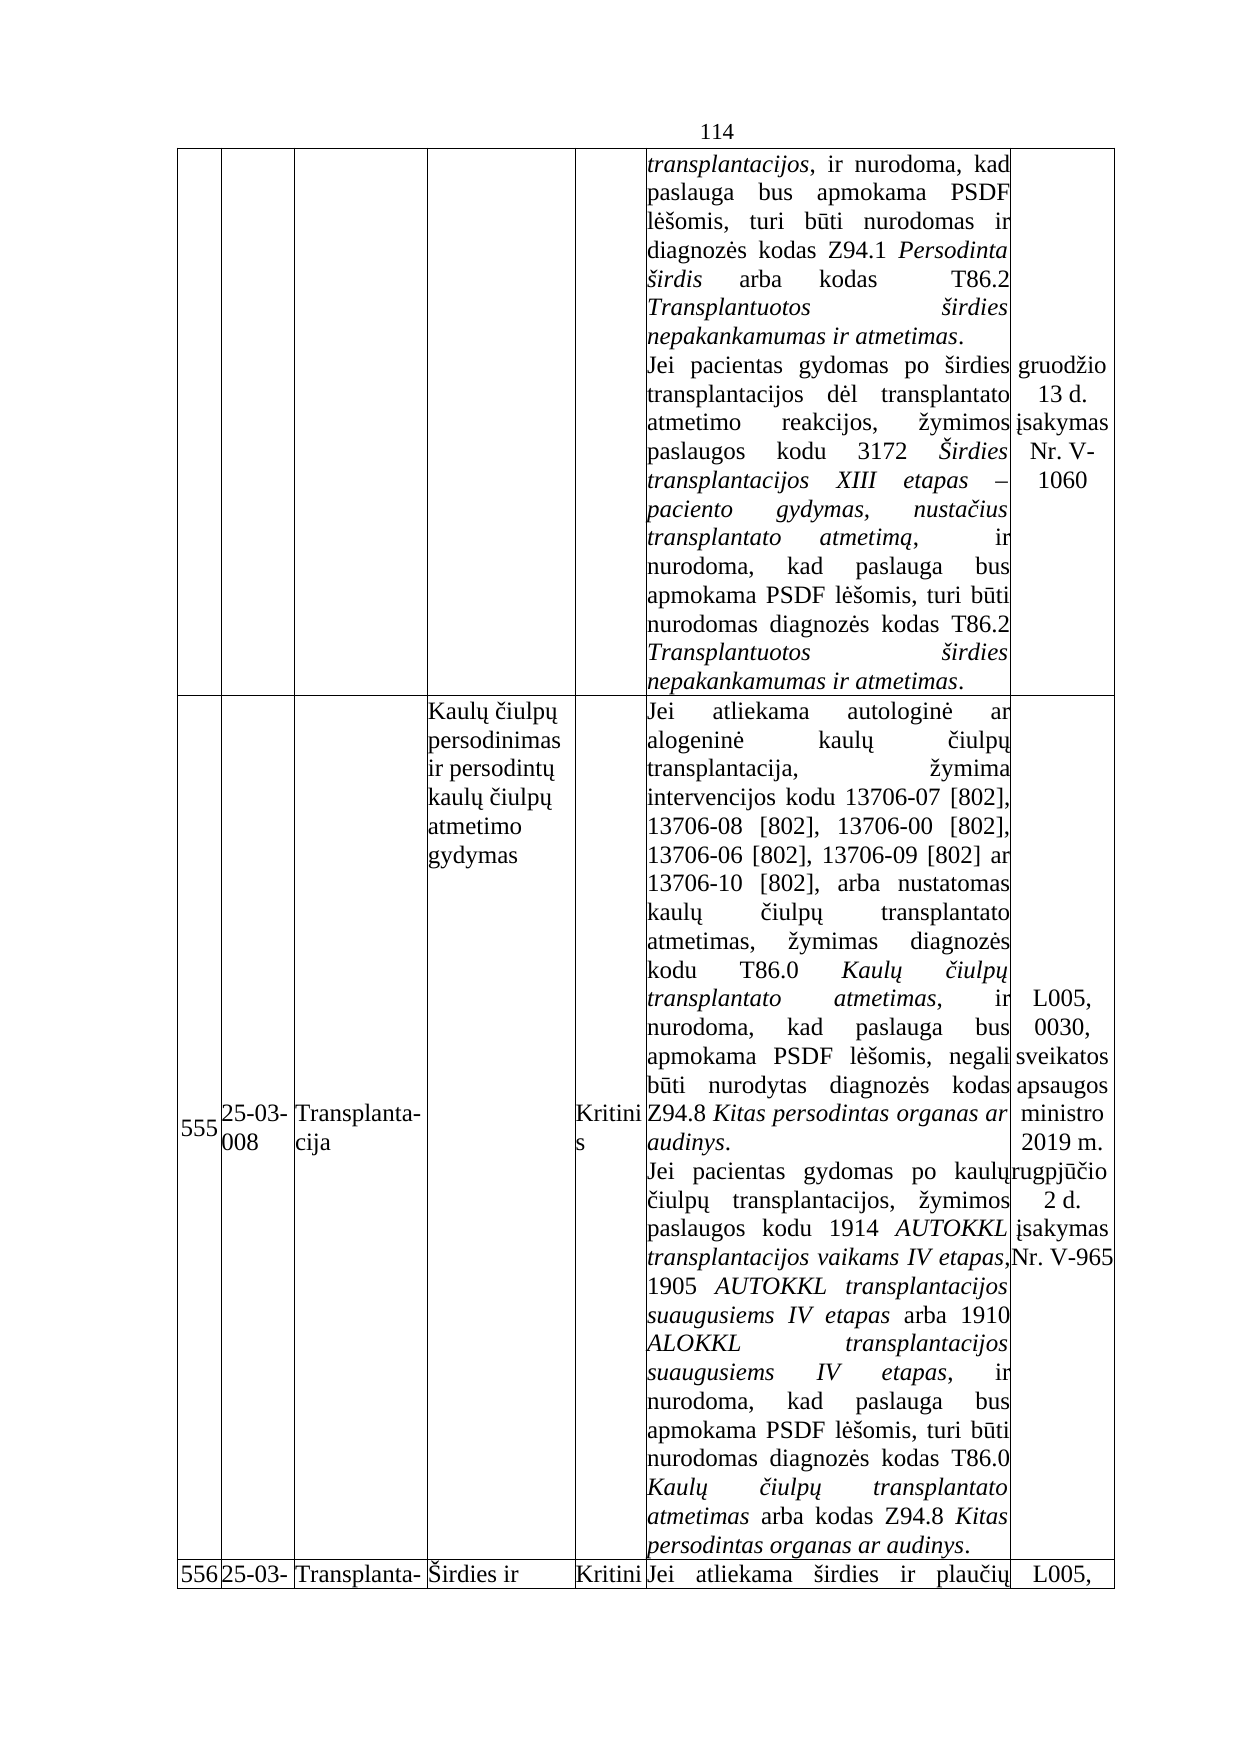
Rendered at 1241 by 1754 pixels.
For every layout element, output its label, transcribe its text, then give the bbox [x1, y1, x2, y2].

table_cell [178, 149, 221, 695]
table_cell Transplanta- [295, 1560, 427, 1588]
table_cell [428, 149, 575, 695]
table_cell L005, [1011, 1560, 1114, 1588]
table_cell Transplanta-cija [295, 696, 427, 1558]
table_cell Kaulų čiulpų persodinimas ir persodintų kaulų čiulpų atmetimo gydymas [428, 696, 575, 1558]
table_cell 25-03-008 [222, 696, 294, 1558]
table_cell Jei atliekama širdies ir plaučių [647, 1560, 1010, 1588]
table_cell Jei atliekama autologinė ar alogeninė kaulų čiulpų transplantacija, žymima intervencijos kodu 13706-07 [802], 13706-08 [802], 13706-00 [802], 13706-06 [802], 13706-09 [802] ar 13706-10 [802], arba nustatomas kaulų čiulpų transplantato atmetimas, žymimas diagnozės kodu T86.0 Kaulų čiulpų transplantato atmetimas, ir nurodoma, kad paslauga bus apmokama PSDF lėšomis, negali būti nurodytas diagnozės kodas Z94.8 Kitas persodintas organas ar audinys. Jei pacientas gydomas po kaulų čiulpų transplantacijos, žymimos paslaugos kodu 1914 AUTOKKL transplantacijos vaikams IV etapas, 1905 AUTOKKL transplantacijos suaugusiems IV etapas arba 1910 ALOKKL transplantacijos suaugusiems IV etapas, ir nurodoma, kad paslauga bus apmokama PSDF lėšomis, turi būti nurodomas diagnozės kodas T86.0 Kaulų čiulpų transplantato atmetimas arba kodas Z94.8 Kitas persodintas organas ar audinys. [647, 696, 1010, 1558]
table_cell Kritini [576, 1560, 646, 1588]
table_cell Širdies ir [428, 1560, 575, 1588]
table_cell [576, 149, 646, 695]
table_cell Kritinis [576, 696, 646, 1558]
table_cell 556 [178, 1560, 221, 1588]
table_cell 25-03- [222, 1560, 294, 1588]
table_cell [295, 149, 427, 695]
table_cell L005, 0030, sveikatos apsaugos ministro 2019 m. rugpjūčio 2 d. įsakymas Nr. V-965 [1011, 696, 1114, 1558]
table_cell transplantacijos, ir nurodoma, kad paslauga bus apmokama PSDF lėšomis, turi būti nurodomas ir diagnozės kodas Z94.1 Persodinta širdis arba kodas T86.2 Transplantuotos širdies nepakankamumas ir atmetimas. Jei pacientas gydomas po širdies transplantacijos dėl transplantato atmetimo reakcijos, žymimos paslaugos kodu 3172 Širdies transplantacijos XIII etapas – paciento gydymas, nustačius transplantato atmetimą, ir nurodoma, kad paslauga bus apmokama PSDF lėšomis, turi būti nurodomas diagnozės kodas T86.2 Transplantuotos širdies nepakankamumas ir atmetimas. [647, 149, 1010, 695]
table_cell [222, 149, 294, 695]
table_cell gruodžio 13 d. įsakymas Nr. V-1060 [1011, 149, 1114, 695]
table_cell 555 [178, 696, 221, 1558]
